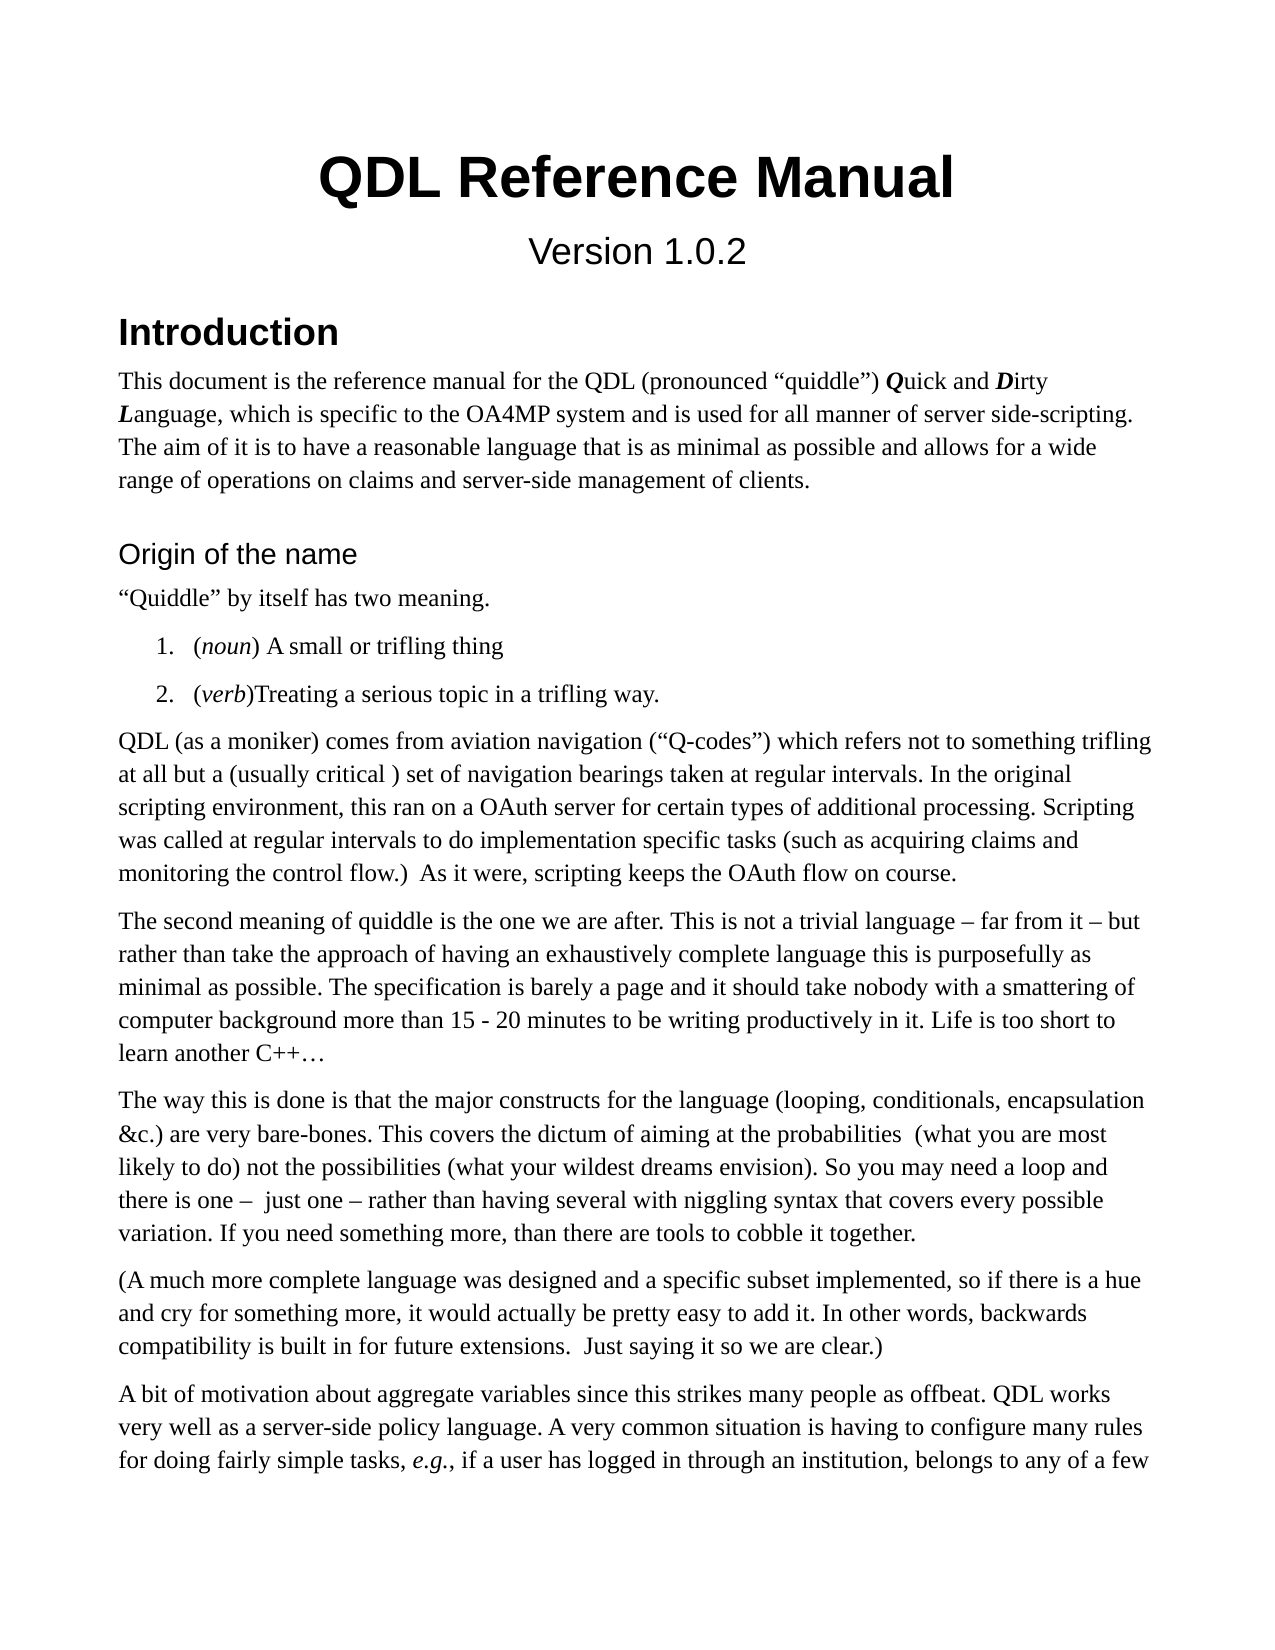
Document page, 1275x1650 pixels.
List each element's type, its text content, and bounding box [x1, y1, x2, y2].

text (A much more complete language was designed and a specific subset implemented, so if there is a hue and cry for something more, it would actually be pretty easy to add it. In other words, backwards compatibility is built in for future extensions. Just saying it so we are clear.) [118, 1265, 1157, 1360]
subtitle Version 1.0.2 [118, 229, 1157, 272]
list (noun) A small or trifling thing [156, 631, 1157, 660]
text QDL (as a moniker) comes from aviation navigation (“Q-codes”) which refers not to something trifling at all but a (usually critical ) set of navigation bearings taken at regular intervals. In the original scripting environment, this ran on a OAuth server for certain types of additional processing. Scripting was called at regular intervals to do implementation specific tasks (such as acquiring claims and monitoring the control flow.) As it were, scripting keeps the OAuth flow on course. [118, 726, 1157, 887]
text This document is the reference manual for the QDL (pronounced “quiddle”) Quick and Dirty Language, which is specific to the OA4MP system and is used for all manner of server side-scripting. The aim of it is to have a reasonable language that is as minimal as possible and allows for a wide range of operations on claims and server-side management of clients. [118, 366, 1157, 493]
subtitle Origin of the name [118, 537, 1157, 571]
title QDL Reference Manual [118, 143, 1157, 210]
text The way this is done is that the major constructs for the language (looping, conditionals, encapsulation &c.) are very bare-bones. This covers the dictum of aiming at the probabilities (what you are most likely to do) not the possibilities (what your wildest dreams envision). So you may need a loop and there is one – just one – rather than having several with niggling syntax that covers every possible variation. If you need something more, than there are tools to cobble it together. [118, 1086, 1157, 1246]
text The second meaning of quiddle is the one we are after. This is not a trivial language – far from it – but rather than take the approach of having an exhaustively complete language this is purposefully as minimal as possible. The specification is barely a page and it should take nobody with a smattering of computer background more than 15 - 20 minutes to be writing productively in it. Life is too short to learn another C++… [118, 906, 1157, 1067]
subtitle Introduction [118, 309, 1157, 353]
text “Quiddle” by itself has two meaning. [118, 583, 1157, 612]
text A bit of motivation about aggregate variables since this strikes many people as offbeat. QDL works very well as a server-side policy language. A very common situation is having to configure many rules for doing fairly simple tasks, e.g., if a user has logged in through an institution, belongs to any of a few [118, 1379, 1157, 1474]
list (verb)Treating a serious topic in a trifling way. [156, 679, 1157, 707]
